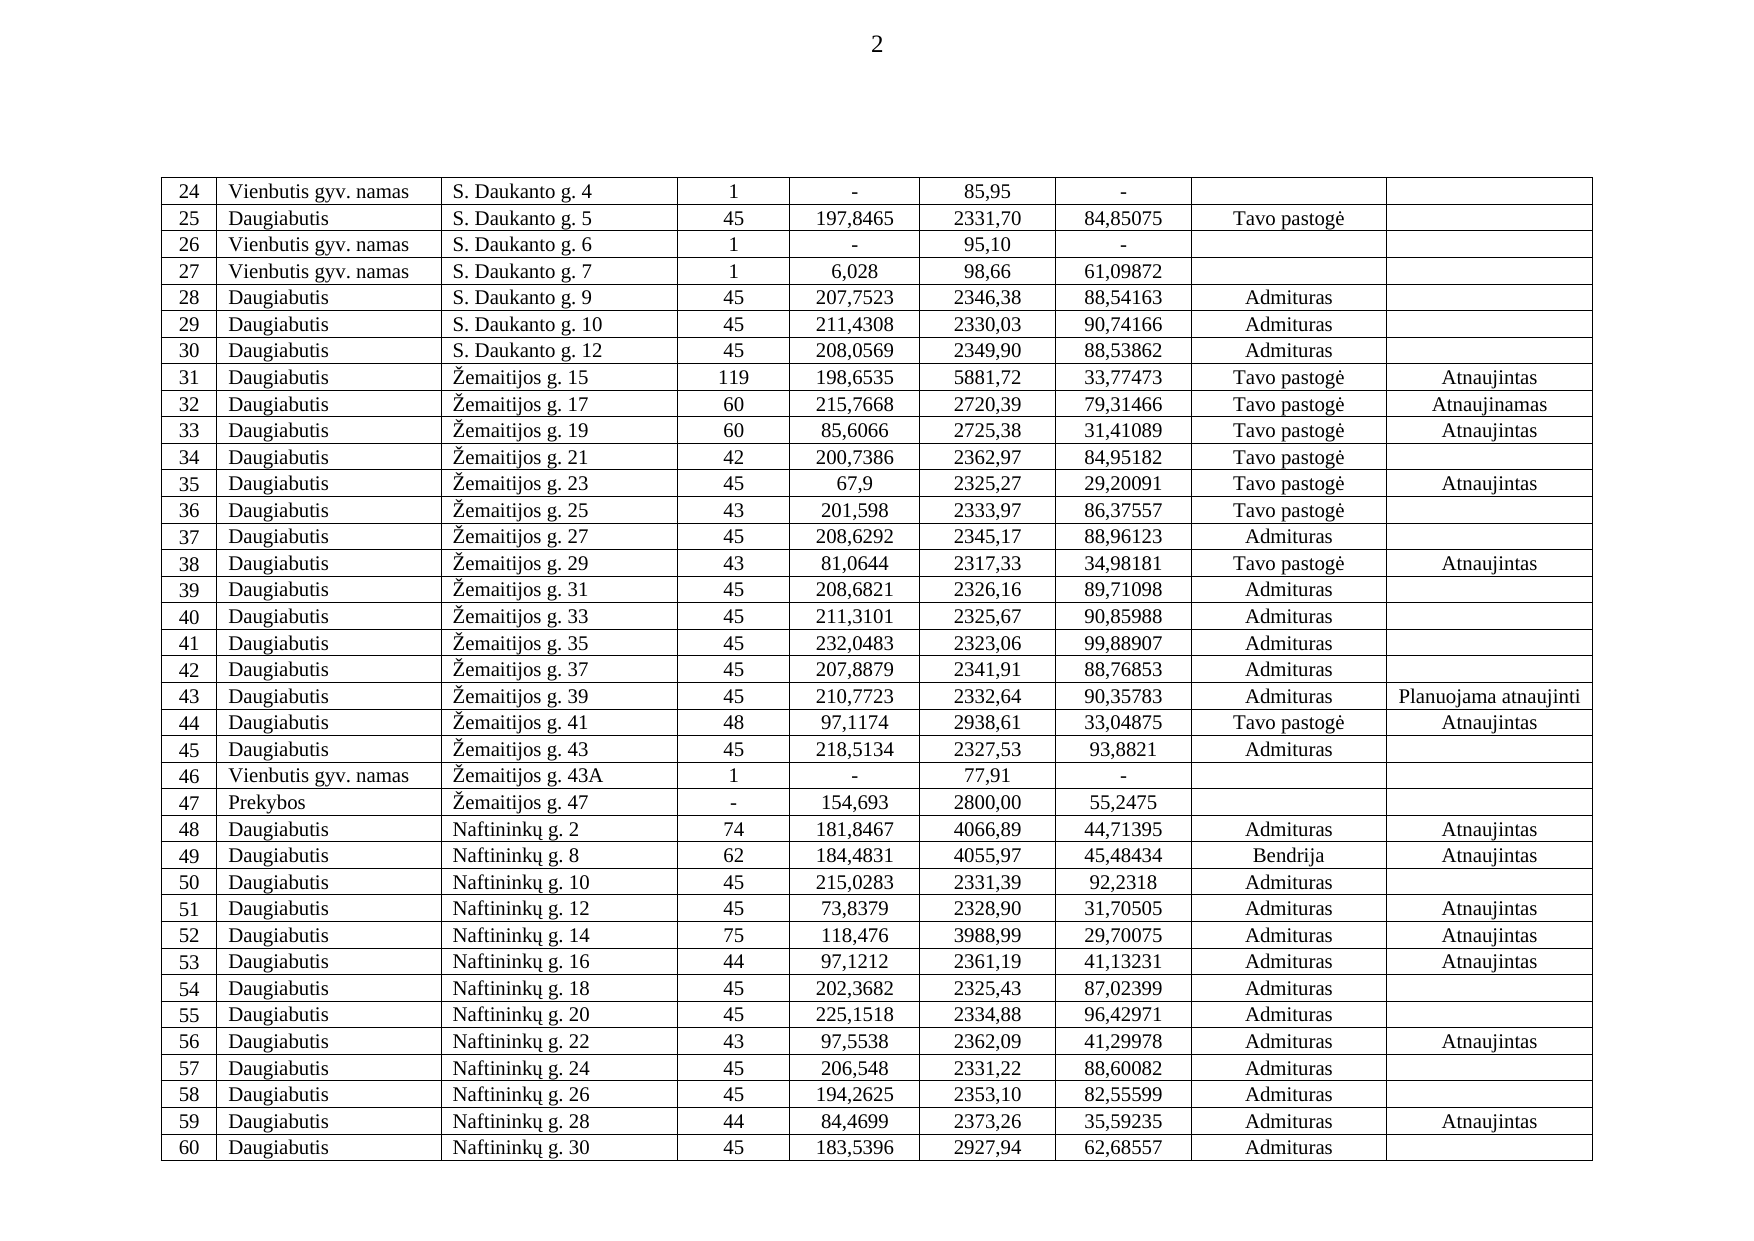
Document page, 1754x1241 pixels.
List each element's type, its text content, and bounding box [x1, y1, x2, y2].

table_cell Tavo pastogė [1192, 417, 1386, 443]
table_cell 45 [678, 1055, 789, 1080]
table_cell [1387, 577, 1592, 602]
table_cell Daugiabutis [217, 949, 441, 974]
table_cell Daugiabutis [217, 603, 441, 629]
table_cell Naftininkų g. 10 [442, 869, 677, 894]
table_cell Admituras [1192, 975, 1386, 1001]
table_cell Tavo pastogė [1192, 710, 1386, 735]
table_cell 88,53862 [1056, 338, 1191, 363]
table_cell 35 [162, 470, 216, 496]
table_cell Admituras [1192, 338, 1386, 363]
table_cell 45 [162, 736, 216, 762]
table_cell 225,1518 [790, 1002, 919, 1027]
table_cell 202,3682 [790, 975, 919, 1001]
table_cell 39 [162, 577, 216, 602]
table_cell 218,5134 [790, 736, 919, 762]
table_cell 49 [162, 842, 216, 868]
table_cell 4066,89 [920, 816, 1055, 841]
table_cell 2938,61 [920, 710, 1055, 735]
table_cell 2334,88 [920, 1002, 1055, 1027]
table_cell 45 [678, 975, 789, 1001]
table_cell Admituras [1192, 869, 1386, 894]
table_cell Daugiabutis [217, 736, 441, 762]
table_cell Admituras [1192, 736, 1386, 762]
table_cell Naftininkų g. 24 [442, 1055, 677, 1080]
table_cell 2325,67 [920, 603, 1055, 629]
table_cell Naftininkų g. 14 [442, 922, 677, 947]
table_cell 84,95182 [1056, 444, 1191, 469]
table_cell 45 [678, 869, 789, 894]
table_cell 57 [162, 1055, 216, 1080]
table_cell 210,7723 [790, 683, 919, 708]
table_cell 48 [678, 710, 789, 735]
table_cell Daugiabutis [217, 1055, 441, 1080]
table_cell 60 [678, 391, 789, 416]
table_cell Daugiabutis [217, 391, 441, 416]
table_cell Vienbutis gyv. namas [217, 763, 441, 788]
table_cell Admituras [1192, 816, 1386, 841]
table_cell 34,98181 [1056, 550, 1191, 576]
table_cell 42 [162, 656, 216, 682]
table_cell 27 [162, 258, 216, 283]
table_cell 75 [678, 922, 789, 947]
table_cell Daugiabutis [217, 1135, 441, 1160]
table_cell Žemaitijos g. 43A [442, 763, 677, 788]
table_cell 84,4699 [790, 1108, 919, 1133]
table_cell [1387, 311, 1592, 337]
table_cell Žemaitijos g. 37 [442, 656, 677, 682]
table_cell Vienbutis gyv. namas [217, 231, 441, 257]
table_cell Daugiabutis [217, 550, 441, 576]
table_cell 34 [162, 444, 216, 469]
table_cell 93,8821 [1056, 736, 1191, 762]
table_cell 2800,00 [920, 789, 1055, 815]
table_cell 43 [678, 497, 789, 522]
table_cell 201,598 [790, 497, 919, 522]
table_cell 45 [678, 1002, 789, 1027]
table_cell 44 [678, 949, 789, 974]
table_cell Daugiabutis [217, 816, 441, 841]
table_cell Admituras [1192, 285, 1386, 310]
table_cell Naftininkų g. 2 [442, 816, 677, 841]
table_cell Naftininkų g. 20 [442, 1002, 677, 1027]
table_cell 232,0483 [790, 630, 919, 655]
table_cell Daugiabutis [217, 285, 441, 310]
table_cell 2325,43 [920, 975, 1055, 1001]
table_cell 44 [678, 1108, 789, 1133]
table_cell 97,1174 [790, 710, 919, 735]
table_cell 2361,19 [920, 949, 1055, 974]
table_cell 33,77473 [1056, 364, 1191, 390]
table_cell 29 [162, 311, 216, 337]
table_cell Naftininkų g. 12 [442, 895, 677, 921]
table_cell Daugiabutis [217, 470, 441, 496]
table_cell Daugiabutis [217, 656, 441, 682]
table_cell Žemaitijos g. 43 [442, 736, 677, 762]
table_cell Daugiabutis [217, 975, 441, 1001]
table_cell 4055,97 [920, 842, 1055, 868]
table_cell [1387, 338, 1592, 363]
table_cell 36 [162, 497, 216, 522]
table_cell 2331,70 [920, 205, 1055, 230]
table_cell 2341,91 [920, 656, 1055, 682]
table_cell Žemaitijos g. 41 [442, 710, 677, 735]
table_cell 92,2318 [1056, 869, 1191, 894]
table_cell 54 [162, 975, 216, 1001]
table_cell 33 [162, 417, 216, 443]
table_cell 79,31466 [1056, 391, 1191, 416]
table_cell [1192, 178, 1386, 204]
table_cell 43 [678, 550, 789, 576]
table_cell Žemaitijos g. 19 [442, 417, 677, 443]
table_cell S. Daukanto g. 12 [442, 338, 677, 363]
table_cell - [790, 763, 919, 788]
table_cell 45,48434 [1056, 842, 1191, 868]
table_cell 2346,38 [920, 285, 1055, 310]
table_cell [1387, 736, 1592, 762]
table_cell 74 [678, 816, 789, 841]
table_cell [1387, 231, 1592, 257]
table_cell 44,71395 [1056, 816, 1191, 841]
table_cell 1 [678, 178, 789, 204]
table_cell 2349,90 [920, 338, 1055, 363]
table_cell [1387, 763, 1592, 788]
table_cell Bendrija [1192, 842, 1386, 868]
table_cell [1387, 1002, 1592, 1027]
table_cell Naftininkų g. 8 [442, 842, 677, 868]
table_cell 41,13231 [1056, 949, 1191, 974]
table_cell Tavo pastogė [1192, 444, 1386, 469]
table_cell Žemaitijos g. 29 [442, 550, 677, 576]
table_cell 29,70075 [1056, 922, 1191, 947]
table_cell 28 [162, 285, 216, 310]
table_cell Daugiabutis [217, 869, 441, 894]
table_cell Naftininkų g. 28 [442, 1108, 677, 1133]
table_cell 41,29978 [1056, 1028, 1191, 1054]
table_cell 73,8379 [790, 895, 919, 921]
table_cell Admituras [1192, 895, 1386, 921]
table_cell 2373,26 [920, 1108, 1055, 1133]
table_cell 25 [162, 205, 216, 230]
table_cell Daugiabutis [217, 842, 441, 868]
table_cell 85,95 [920, 178, 1055, 204]
table_cell Žemaitijos g. 25 [442, 497, 677, 522]
table_cell 2325,27 [920, 470, 1055, 496]
table_cell Daugiabutis [217, 630, 441, 655]
table_cell [1387, 1135, 1592, 1160]
table_cell 1 [678, 231, 789, 257]
table_cell Daugiabutis [217, 1081, 441, 1107]
table_cell Atnaujintas [1387, 417, 1592, 443]
table_cell 2331,39 [920, 869, 1055, 894]
table_cell Daugiabutis [217, 895, 441, 921]
table_cell 24 [162, 178, 216, 204]
table_cell 183,5396 [790, 1135, 919, 1160]
table_cell 215,0283 [790, 869, 919, 894]
table_cell Atnaujintas [1387, 364, 1592, 390]
table_cell 207,8879 [790, 656, 919, 682]
table_cell Naftininkų g. 22 [442, 1028, 677, 1054]
table_cell 85,6066 [790, 417, 919, 443]
table_cell 2927,94 [920, 1135, 1055, 1160]
table_cell 2323,06 [920, 630, 1055, 655]
table_cell [1387, 1081, 1592, 1107]
table_cell Žemaitijos g. 33 [442, 603, 677, 629]
table_cell 45 [678, 1081, 789, 1107]
table_cell Daugiabutis [217, 338, 441, 363]
table_cell Žemaitijos g. 31 [442, 577, 677, 602]
table_cell 62,68557 [1056, 1135, 1191, 1160]
table_cell 88,76853 [1056, 656, 1191, 682]
table_cell Daugiabutis [217, 524, 441, 549]
table_cell 208,6292 [790, 524, 919, 549]
table_cell 40 [162, 603, 216, 629]
table_cell 99,88907 [1056, 630, 1191, 655]
table_cell 184,4831 [790, 842, 919, 868]
table_cell S. Daukanto g. 7 [442, 258, 677, 283]
table_cell Admituras [1192, 630, 1386, 655]
table_cell Admituras [1192, 524, 1386, 549]
table_cell Daugiabutis [217, 1028, 441, 1054]
table_cell 81,0644 [790, 550, 919, 576]
table_cell 208,6821 [790, 577, 919, 602]
table_cell Daugiabutis [217, 683, 441, 708]
table_cell 61,09872 [1056, 258, 1191, 283]
table_cell 45 [678, 683, 789, 708]
table_cell Tavo pastogė [1192, 205, 1386, 230]
table_cell S. Daukanto g. 6 [442, 231, 677, 257]
table_cell Admituras [1192, 1028, 1386, 1054]
table_cell Daugiabutis [217, 577, 441, 602]
table_cell 47 [162, 789, 216, 815]
table_cell 38 [162, 550, 216, 576]
table_cell 2333,97 [920, 497, 1055, 522]
table_cell [1387, 497, 1592, 522]
table_cell 96,42971 [1056, 1002, 1191, 1027]
table_cell Atnaujintas [1387, 470, 1592, 496]
table_cell [1387, 656, 1592, 682]
table_cell Atnaujintas [1387, 922, 1592, 947]
table_cell 197,8465 [790, 205, 919, 230]
table_cell 90,35783 [1056, 683, 1191, 708]
table_cell Vienbutis gyv. namas [217, 178, 441, 204]
table_cell Daugiabutis [217, 311, 441, 337]
table_cell 33,04875 [1056, 710, 1191, 735]
table_cell 46 [162, 763, 216, 788]
table_cell 2331,22 [920, 1055, 1055, 1080]
table_cell 45 [678, 603, 789, 629]
table_cell Daugiabutis [217, 417, 441, 443]
table_cell 31,41089 [1056, 417, 1191, 443]
table_cell 29,20091 [1056, 470, 1191, 496]
table_cell Tavo pastogė [1192, 364, 1386, 390]
table_cell Admituras [1192, 922, 1386, 947]
table_cell [1192, 789, 1386, 815]
table_cell 48 [162, 816, 216, 841]
table_cell Daugiabutis [217, 922, 441, 947]
table_cell 86,37557 [1056, 497, 1191, 522]
table_cell 211,4308 [790, 311, 919, 337]
table_cell - [790, 231, 919, 257]
table_cell 45 [678, 656, 789, 682]
table_cell Daugiabutis [217, 710, 441, 735]
table_cell Admituras [1192, 603, 1386, 629]
table_cell 6,028 [790, 258, 919, 283]
table_cell 45 [678, 895, 789, 921]
table_cell 31,70505 [1056, 895, 1191, 921]
table_cell 88,54163 [1056, 285, 1191, 310]
table_cell Žemaitijos g. 47 [442, 789, 677, 815]
table_cell 119 [678, 364, 789, 390]
table_cell 2317,33 [920, 550, 1055, 576]
table_cell 2353,10 [920, 1081, 1055, 1107]
table_cell Žemaitijos g. 23 [442, 470, 677, 496]
table_cell Atnaujintas [1387, 710, 1592, 735]
table_cell 200,7386 [790, 444, 919, 469]
table_cell Admituras [1192, 1002, 1386, 1027]
table_cell 45 [678, 285, 789, 310]
table_cell Daugiabutis [217, 1002, 441, 1027]
table_cell 208,0569 [790, 338, 919, 363]
table_cell 154,693 [790, 789, 919, 815]
table_cell 98,66 [920, 258, 1055, 283]
table_cell Žemaitijos g. 39 [442, 683, 677, 708]
table_cell Tavo pastogė [1192, 550, 1386, 576]
table_cell 31 [162, 364, 216, 390]
table_cell 59 [162, 1108, 216, 1133]
table_cell - [1056, 763, 1191, 788]
table_cell 44 [162, 710, 216, 735]
table_cell - [1056, 231, 1191, 257]
table_cell 67,9 [790, 470, 919, 496]
table_cell 181,8467 [790, 816, 919, 841]
table_cell Tavo pastogė [1192, 470, 1386, 496]
table_cell 43 [162, 683, 216, 708]
table_cell 2345,17 [920, 524, 1055, 549]
table_cell 45 [678, 470, 789, 496]
table_cell [1192, 258, 1386, 283]
table_cell 2362,97 [920, 444, 1055, 469]
table_cell Atnaujinamas [1387, 391, 1592, 416]
table_cell 60 [162, 1135, 216, 1160]
table_cell S. Daukanto g. 4 [442, 178, 677, 204]
table_cell [1387, 603, 1592, 629]
table_cell 84,85075 [1056, 205, 1191, 230]
table_cell 58 [162, 1081, 216, 1107]
table_cell 95,10 [920, 231, 1055, 257]
table_cell Atnaujintas [1387, 1028, 1592, 1054]
table_cell S. Daukanto g. 10 [442, 311, 677, 337]
table_cell 90,85988 [1056, 603, 1191, 629]
table_cell 56 [162, 1028, 216, 1054]
table_cell Atnaujintas [1387, 1108, 1592, 1133]
table_cell [1387, 630, 1592, 655]
table_cell 97,5538 [790, 1028, 919, 1054]
table_cell 55,2475 [1056, 789, 1191, 815]
table_cell Prekybos [217, 789, 441, 815]
table_cell [1387, 178, 1592, 204]
table_cell Daugiabutis [217, 1108, 441, 1133]
table_cell 97,1212 [790, 949, 919, 974]
table_cell 5881,72 [920, 364, 1055, 390]
table_cell Vienbutis gyv. namas [217, 258, 441, 283]
table_cell Tavo pastogė [1192, 391, 1386, 416]
table_cell Žemaitijos g. 35 [442, 630, 677, 655]
table_cell 215,7668 [790, 391, 919, 416]
table_cell 52 [162, 922, 216, 947]
table_cell 37 [162, 524, 216, 549]
table_cell Naftininkų g. 30 [442, 1135, 677, 1160]
table_cell 211,3101 [790, 603, 919, 629]
table_cell [1192, 231, 1386, 257]
table_cell - [1056, 178, 1191, 204]
table_cell Admituras [1192, 1081, 1386, 1107]
table_cell Admituras [1192, 311, 1386, 337]
table_cell 88,60082 [1056, 1055, 1191, 1080]
table_cell 87,02399 [1056, 975, 1191, 1001]
table_cell - [790, 178, 919, 204]
table_cell 2720,39 [920, 391, 1055, 416]
table_cell 88,96123 [1056, 524, 1191, 549]
table_cell 26 [162, 231, 216, 257]
table_cell Daugiabutis [217, 364, 441, 390]
table_cell Admituras [1192, 1135, 1386, 1160]
table_cell [1387, 258, 1592, 283]
table_cell 118,476 [790, 922, 919, 947]
table_cell 206,548 [790, 1055, 919, 1080]
table_cell 2725,38 [920, 417, 1055, 443]
table_cell 45 [678, 1135, 789, 1160]
table_cell [1387, 285, 1592, 310]
table_cell 2327,53 [920, 736, 1055, 762]
table_cell Atnaujintas [1387, 550, 1592, 576]
table_cell 194,2625 [790, 1081, 919, 1107]
table_cell 42 [678, 444, 789, 469]
table_cell 30 [162, 338, 216, 363]
table_cell 35,59235 [1056, 1108, 1191, 1133]
table_cell 45 [678, 524, 789, 549]
table_cell Daugiabutis [217, 497, 441, 522]
table_cell 41 [162, 630, 216, 655]
table_cell 32 [162, 391, 216, 416]
table_cell Žemaitijos g. 21 [442, 444, 677, 469]
table_cell 51 [162, 895, 216, 921]
table_cell Admituras [1192, 1055, 1386, 1080]
table_cell Admituras [1192, 949, 1386, 974]
table_cell 1 [678, 258, 789, 283]
table_cell 90,74166 [1056, 311, 1191, 337]
table_cell 2330,03 [920, 311, 1055, 337]
table_cell 198,6535 [790, 364, 919, 390]
table_cell Admituras [1192, 577, 1386, 602]
table_cell [1192, 763, 1386, 788]
table_cell 45 [678, 577, 789, 602]
table_cell S. Daukanto g. 9 [442, 285, 677, 310]
table_cell Tavo pastogė [1192, 497, 1386, 522]
table_cell 45 [678, 311, 789, 337]
table_cell Admituras [1192, 683, 1386, 708]
table_cell 45 [678, 736, 789, 762]
table_cell [1387, 205, 1592, 230]
table_cell 50 [162, 869, 216, 894]
table_cell Atnaujintas [1387, 816, 1592, 841]
table_cell Admituras [1192, 1108, 1386, 1133]
table_cell Atnaujintas [1387, 842, 1592, 868]
table_cell Žemaitijos g. 15 [442, 364, 677, 390]
table_cell [1387, 524, 1592, 549]
table_cell 45 [678, 338, 789, 363]
table_cell 89,71098 [1056, 577, 1191, 602]
table_cell 53 [162, 949, 216, 974]
table_cell 2328,90 [920, 895, 1055, 921]
table_cell 55 [162, 1002, 216, 1027]
table_cell 82,55599 [1056, 1081, 1191, 1107]
table_cell Naftininkų g. 18 [442, 975, 677, 1001]
table_cell 43 [678, 1028, 789, 1054]
table_cell Planuojama atnaujinti [1387, 683, 1592, 708]
table_cell 2332,64 [920, 683, 1055, 708]
table_cell Admituras [1192, 656, 1386, 682]
table_cell Žemaitijos g. 17 [442, 391, 677, 416]
table_cell Atnaujintas [1387, 949, 1592, 974]
table_cell 62 [678, 842, 789, 868]
table_cell Naftininkų g. 26 [442, 1081, 677, 1107]
table_cell Žemaitijos g. 27 [442, 524, 677, 549]
table_cell 2326,16 [920, 577, 1055, 602]
table_cell Daugiabutis [217, 205, 441, 230]
table_cell 77,91 [920, 763, 1055, 788]
table_cell [1387, 444, 1592, 469]
table_cell 45 [678, 630, 789, 655]
table_cell [1387, 975, 1592, 1001]
table_cell S. Daukanto g. 5 [442, 205, 677, 230]
table_cell 1 [678, 763, 789, 788]
table_cell 2362,09 [920, 1028, 1055, 1054]
table_cell Naftininkų g. 16 [442, 949, 677, 974]
table_cell [1387, 869, 1592, 894]
table_cell 3988,99 [920, 922, 1055, 947]
table_cell Daugiabutis [217, 444, 441, 469]
table_cell 60 [678, 417, 789, 443]
table_cell [1387, 789, 1592, 815]
table_cell 207,7523 [790, 285, 919, 310]
table_cell - [678, 789, 789, 815]
table_cell Atnaujintas [1387, 895, 1592, 921]
table_cell 45 [678, 205, 789, 230]
table_cell [1387, 1055, 1592, 1080]
